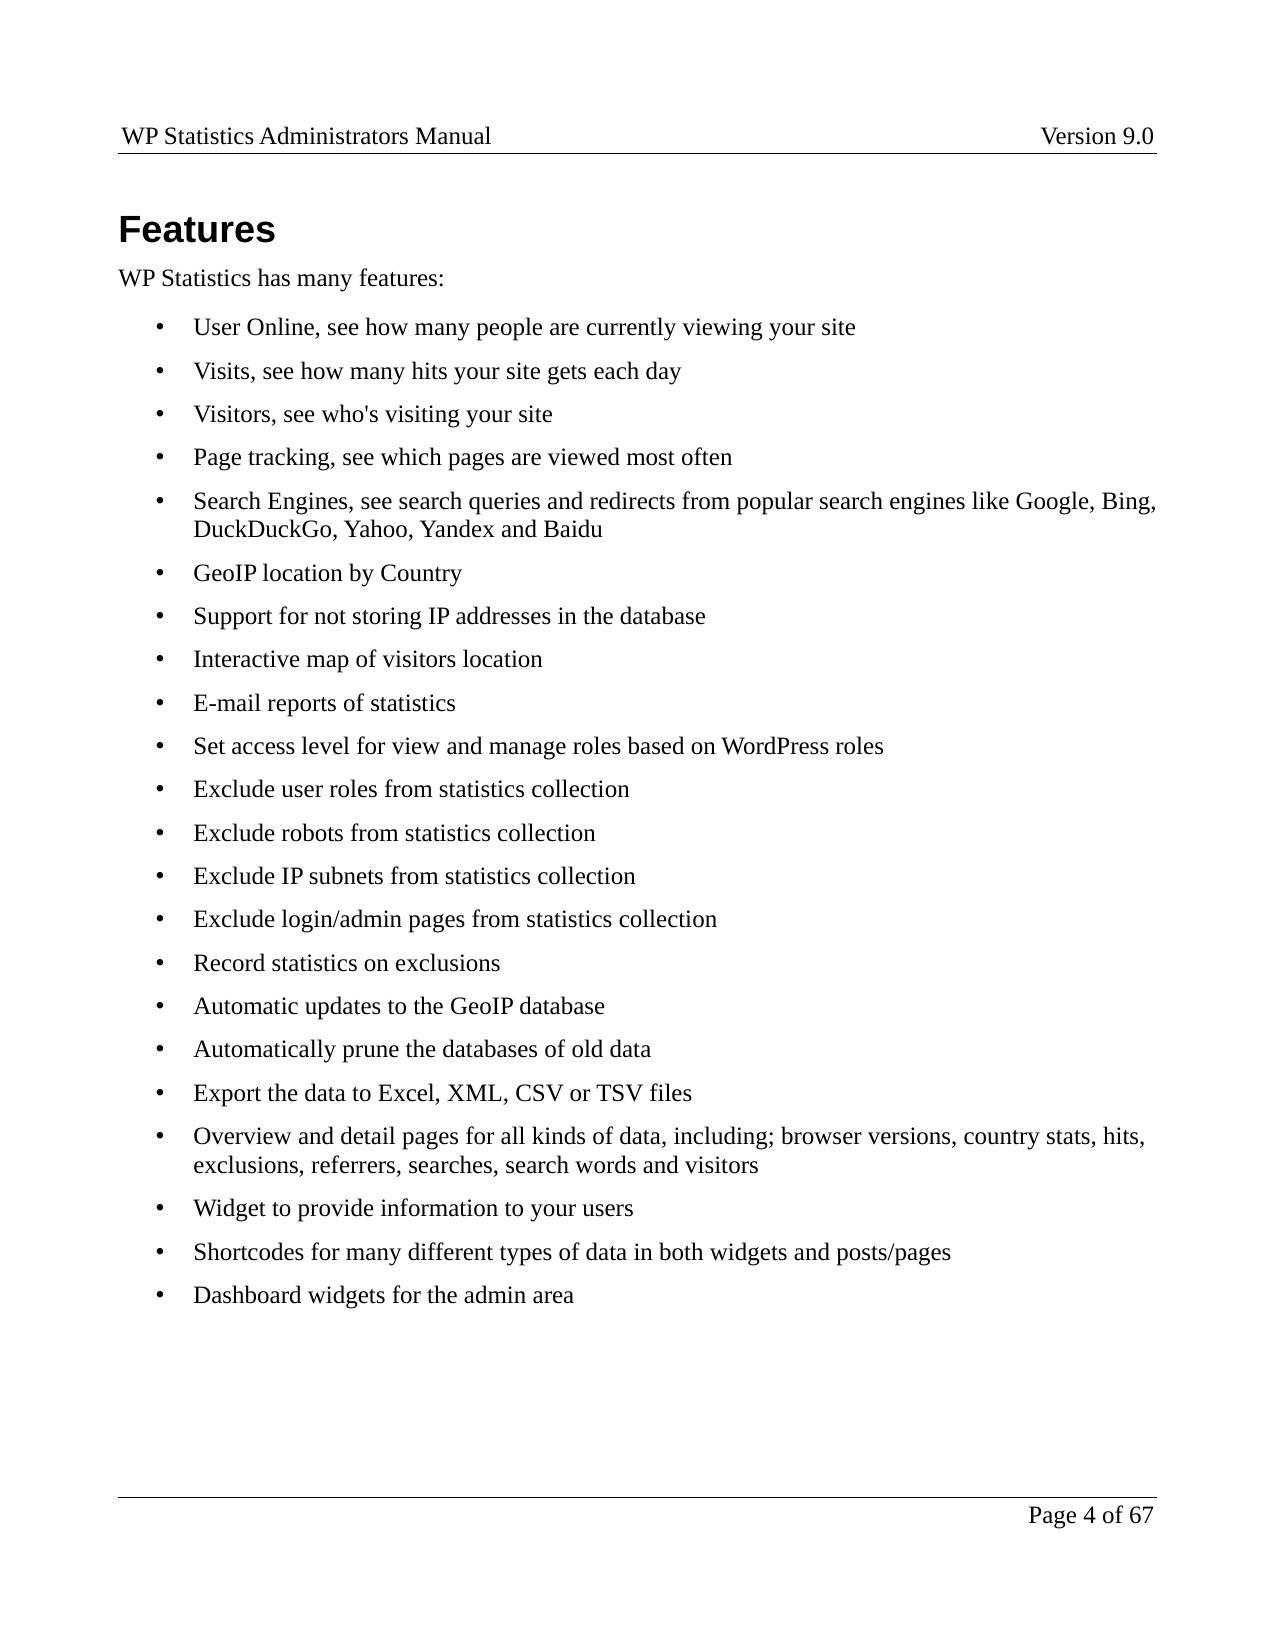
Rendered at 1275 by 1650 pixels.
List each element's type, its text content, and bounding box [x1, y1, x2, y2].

list Automatic updates to the GeoIP database [156, 991, 1157, 1020]
list Dashboard widgets for the admin area [156, 1280, 1157, 1309]
list Interactive map of visitors location [156, 644, 1157, 673]
list Exclude user roles from statistics collection [156, 774, 1157, 803]
list User Online, see how many people are currently viewing your site [156, 312, 1157, 341]
list Search Engines, see search queries and redirects from popular search engines like Google, Bing, DuckDuckGo, Yahoo, Yandex and Baidu [156, 486, 1157, 543]
text WP Statistics has many features: [118, 263, 1157, 292]
list Support for not storing IP addresses in the database [156, 601, 1157, 630]
subtitle Features [118, 207, 1157, 251]
list Exclude login/admin pages from statistics collection [156, 904, 1157, 933]
list Record statistics on exclusions [156, 948, 1157, 977]
list Shortcodes for many different types of data in both widgets and posts/pages [156, 1237, 1157, 1265]
list Widget to provide information to your users [156, 1193, 1157, 1222]
list Set access level for view and manage roles based on WordPress roles [156, 731, 1157, 760]
list Visits, see how many hits your site gets each day [156, 356, 1157, 384]
list Export the data to Excel, XML, CSV or TSV files [156, 1078, 1157, 1107]
list Overview and detail pages for all kinds of data, including; browser versions, country stats, hits, exclusions, referrers, searches, search words and visitors [156, 1121, 1157, 1179]
list Exclude IP subnets from statistics collection [156, 861, 1157, 890]
list Exclude robots from statistics collection [156, 818, 1157, 847]
list Page tracking, see which pages are viewed most often [156, 442, 1157, 471]
list Automatically prune the databases of old data [156, 1034, 1157, 1063]
list E-mail reports of statistics [156, 688, 1157, 717]
list Visitors, see who's visiting your site [156, 399, 1157, 428]
list GeoIP location by Country [156, 558, 1157, 587]
